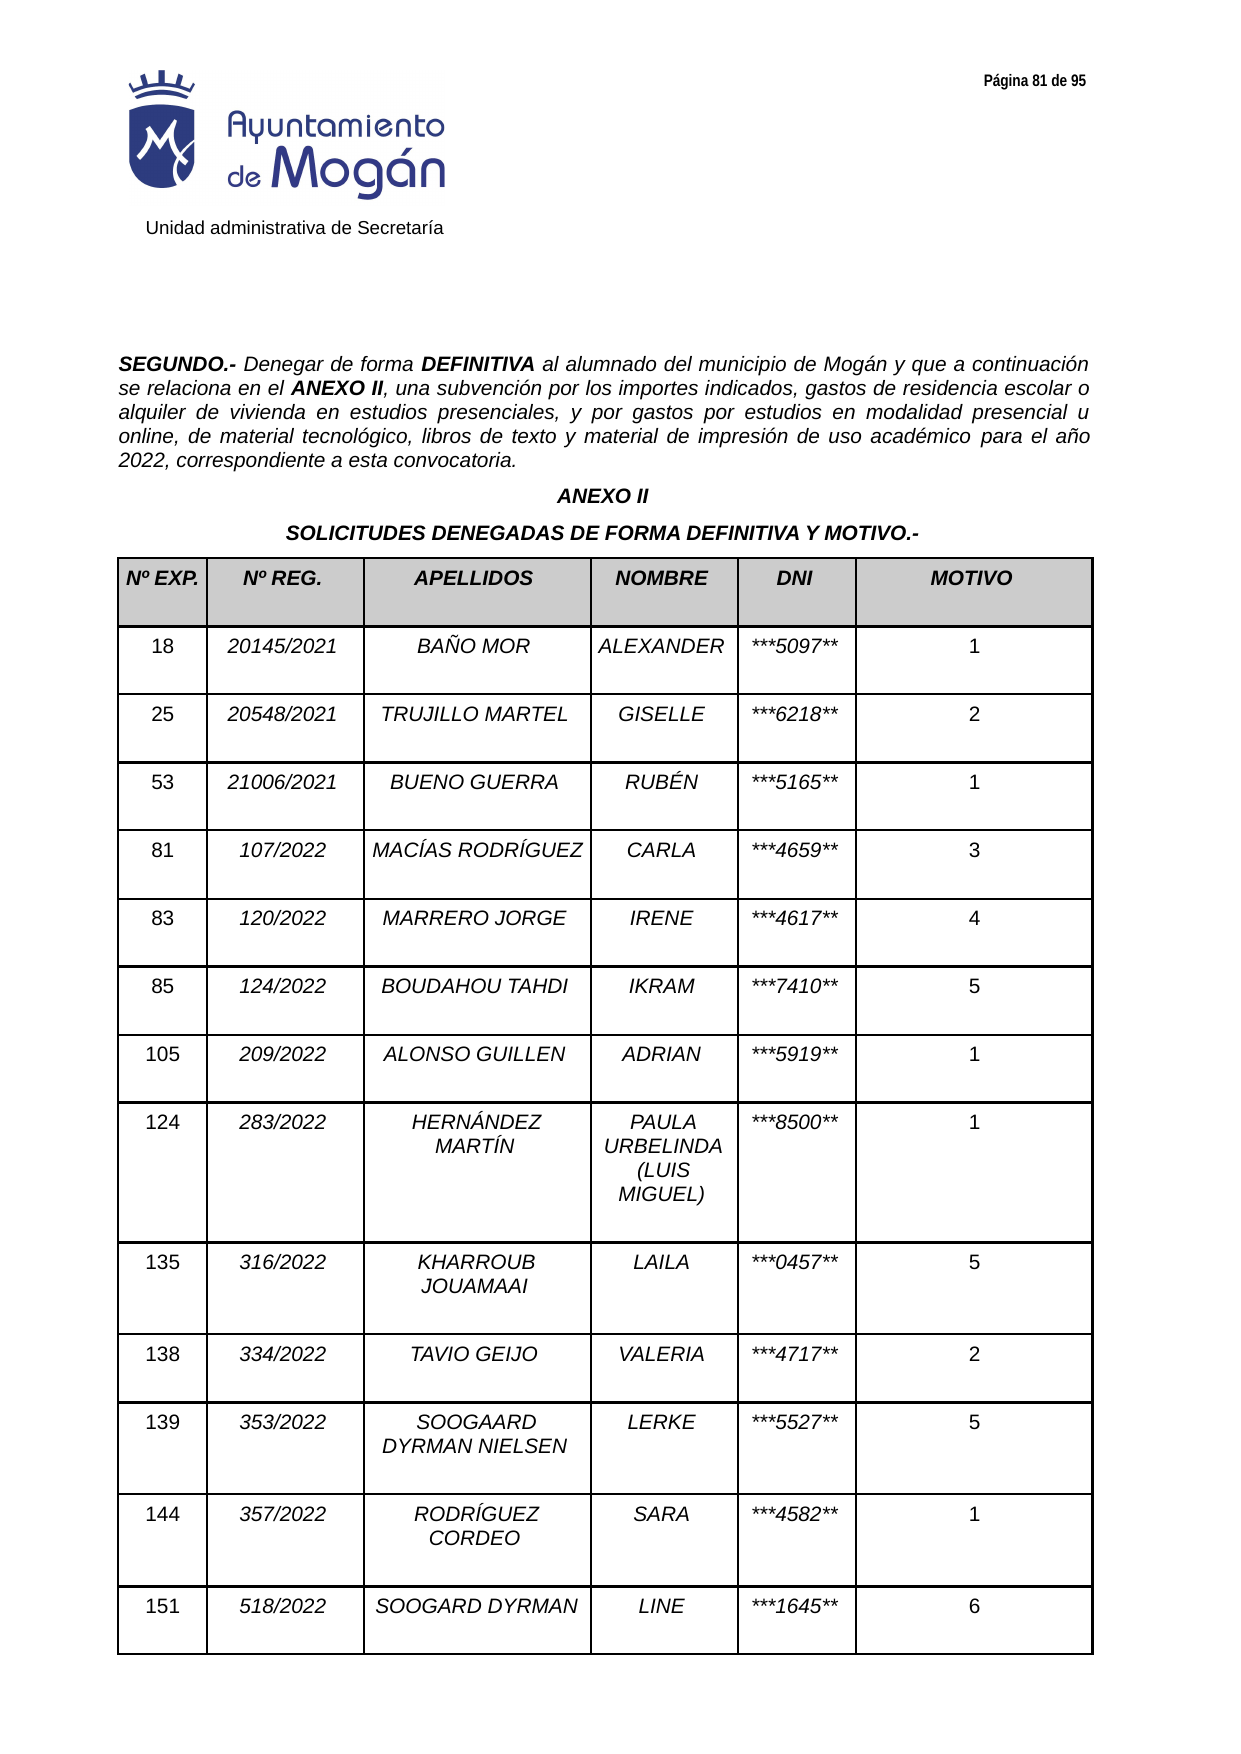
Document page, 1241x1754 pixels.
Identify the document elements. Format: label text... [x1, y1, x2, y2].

table_cell SOOGAARD DYRMAN NIELSEN [365, 1404, 590, 1493]
table_cell BAÑO MOR [365, 628, 590, 693]
table_cell 21006/2021 [208, 764, 363, 829]
text ANEXO II [118, 484, 1092, 508]
table_cell SOOGARD DYRMAN [365, 1588, 590, 1653]
table_header APELLIDOS [365, 559, 590, 625]
table_cell 283/2022 [208, 1104, 363, 1241]
table_cell ***5527** [739, 1404, 855, 1493]
table_cell 138 [119, 1335, 206, 1401]
table_header Nº EXP. [119, 559, 206, 625]
table_cell 4 [857, 900, 1091, 965]
picture [128, 70, 445, 206]
table_cell ***8500** [739, 1104, 855, 1241]
table_cell TAVIO GEIJO [365, 1335, 590, 1401]
table_cell 124 [119, 1104, 206, 1241]
table_cell 139 [119, 1404, 206, 1493]
table_cell 20548/2021 [208, 695, 363, 761]
table_cell 334/2022 [208, 1335, 363, 1401]
table_cell 1 [857, 1495, 1091, 1585]
table_cell IRENE [592, 900, 737, 965]
table_cell SARA [592, 1495, 737, 1585]
table_cell ***7410** [739, 968, 855, 1033]
table_cell 85 [119, 968, 206, 1033]
table_cell 107/2022 [208, 831, 363, 897]
table_cell LAILA [592, 1244, 737, 1333]
table_cell ***6218** [739, 695, 855, 761]
table_cell ADRIAN [592, 1036, 737, 1101]
table_header NOMBRE [592, 559, 737, 625]
text SOLICITUDES DENEGADAS DE FORMA DEFINITIVA Y MOTIVO.- [118, 521, 1092, 545]
table_cell TRUJILLO MARTEL [365, 695, 590, 761]
table_cell LERKE [592, 1404, 737, 1493]
table_cell MARRERO JORGE [365, 900, 590, 965]
table_cell ***1645** [739, 1588, 855, 1653]
table_cell 353/2022 [208, 1404, 363, 1493]
table_cell ***5919** [739, 1036, 855, 1101]
table_cell ***4582** [739, 1495, 855, 1585]
table_cell ALEXANDER [592, 628, 737, 693]
table_cell HERNÁNDEZ MARTÍN [365, 1104, 590, 1241]
table_cell 518/2022 [208, 1588, 363, 1653]
table_cell ALONSO GUILLEN [365, 1036, 590, 1101]
table_cell 209/2022 [208, 1036, 363, 1101]
table_header DNI [739, 559, 855, 625]
table_cell 25 [119, 695, 206, 761]
table_cell 1 [857, 628, 1091, 693]
table_cell IKRAM [592, 968, 737, 1033]
table_cell 144 [119, 1495, 206, 1585]
table_cell 1 [857, 1036, 1091, 1101]
table_cell 83 [119, 900, 206, 965]
table_cell 316/2022 [208, 1244, 363, 1333]
table_cell 1 [857, 1104, 1091, 1241]
table_header MOTIVO [857, 559, 1091, 625]
table_cell LINE [592, 1588, 737, 1653]
table_cell PAULA URBELINDA (LUIS MIGUEL) [592, 1104, 737, 1241]
table_cell 357/2022 [208, 1495, 363, 1585]
table_cell 2 [857, 1335, 1091, 1401]
text SEGUNDO.- Denegar de forma DEFINITIVA al alumnado del municipio de Mogán y que a continuación se relaciona en el ANEXO II, una subvención por los importes indicados, gastos de residencia escolar o alquiler de vivienda en estudios presenciales, y por gastos por estudios en modalidad presencial u online, de material tecnológico, libros de texto y material de impresión de uso académico para el año 2022, correspondiente a esta convocatoria. [118, 352, 1092, 472]
table_cell 124/2022 [208, 968, 363, 1033]
table_cell BUENO GUERRA [365, 764, 590, 829]
table_cell RODRÍGUEZ CORDEO [365, 1495, 590, 1585]
table_cell ***4717** [739, 1335, 855, 1401]
table_cell 18 [119, 628, 206, 693]
table_cell 1 [857, 764, 1091, 829]
table_cell ***4659** [739, 831, 855, 897]
table_cell 151 [119, 1588, 206, 1653]
table_cell 53 [119, 764, 206, 829]
table_cell 3 [857, 831, 1091, 897]
table_cell ***4617** [739, 900, 855, 965]
table_cell 2 [857, 695, 1091, 761]
table_cell BOUDAHOU TAHDI [365, 968, 590, 1033]
table_cell 5 [857, 1404, 1091, 1493]
table_cell KHARROUB JOUAMAAI [365, 1244, 590, 1333]
table_cell VALERIA [592, 1335, 737, 1401]
table_cell MACÍAS RODRÍGUEZ [365, 831, 590, 897]
table_cell ***5165** [739, 764, 855, 829]
table_cell ***5097** [739, 628, 855, 693]
table_cell 5 [857, 1244, 1091, 1333]
table_cell 81 [119, 831, 206, 897]
table_cell 5 [857, 968, 1091, 1033]
table_cell ***0457** [739, 1244, 855, 1333]
table_cell RUBÉN [592, 764, 737, 829]
table_cell 20145/2021 [208, 628, 363, 693]
table_cell 135 [119, 1244, 206, 1333]
table_cell 105 [119, 1036, 206, 1101]
table_header Nº REG. [208, 559, 363, 625]
table_cell CARLA [592, 831, 737, 897]
table_cell 120/2022 [208, 900, 363, 965]
table_cell 6 [857, 1588, 1091, 1653]
table_cell GISELLE [592, 695, 737, 761]
